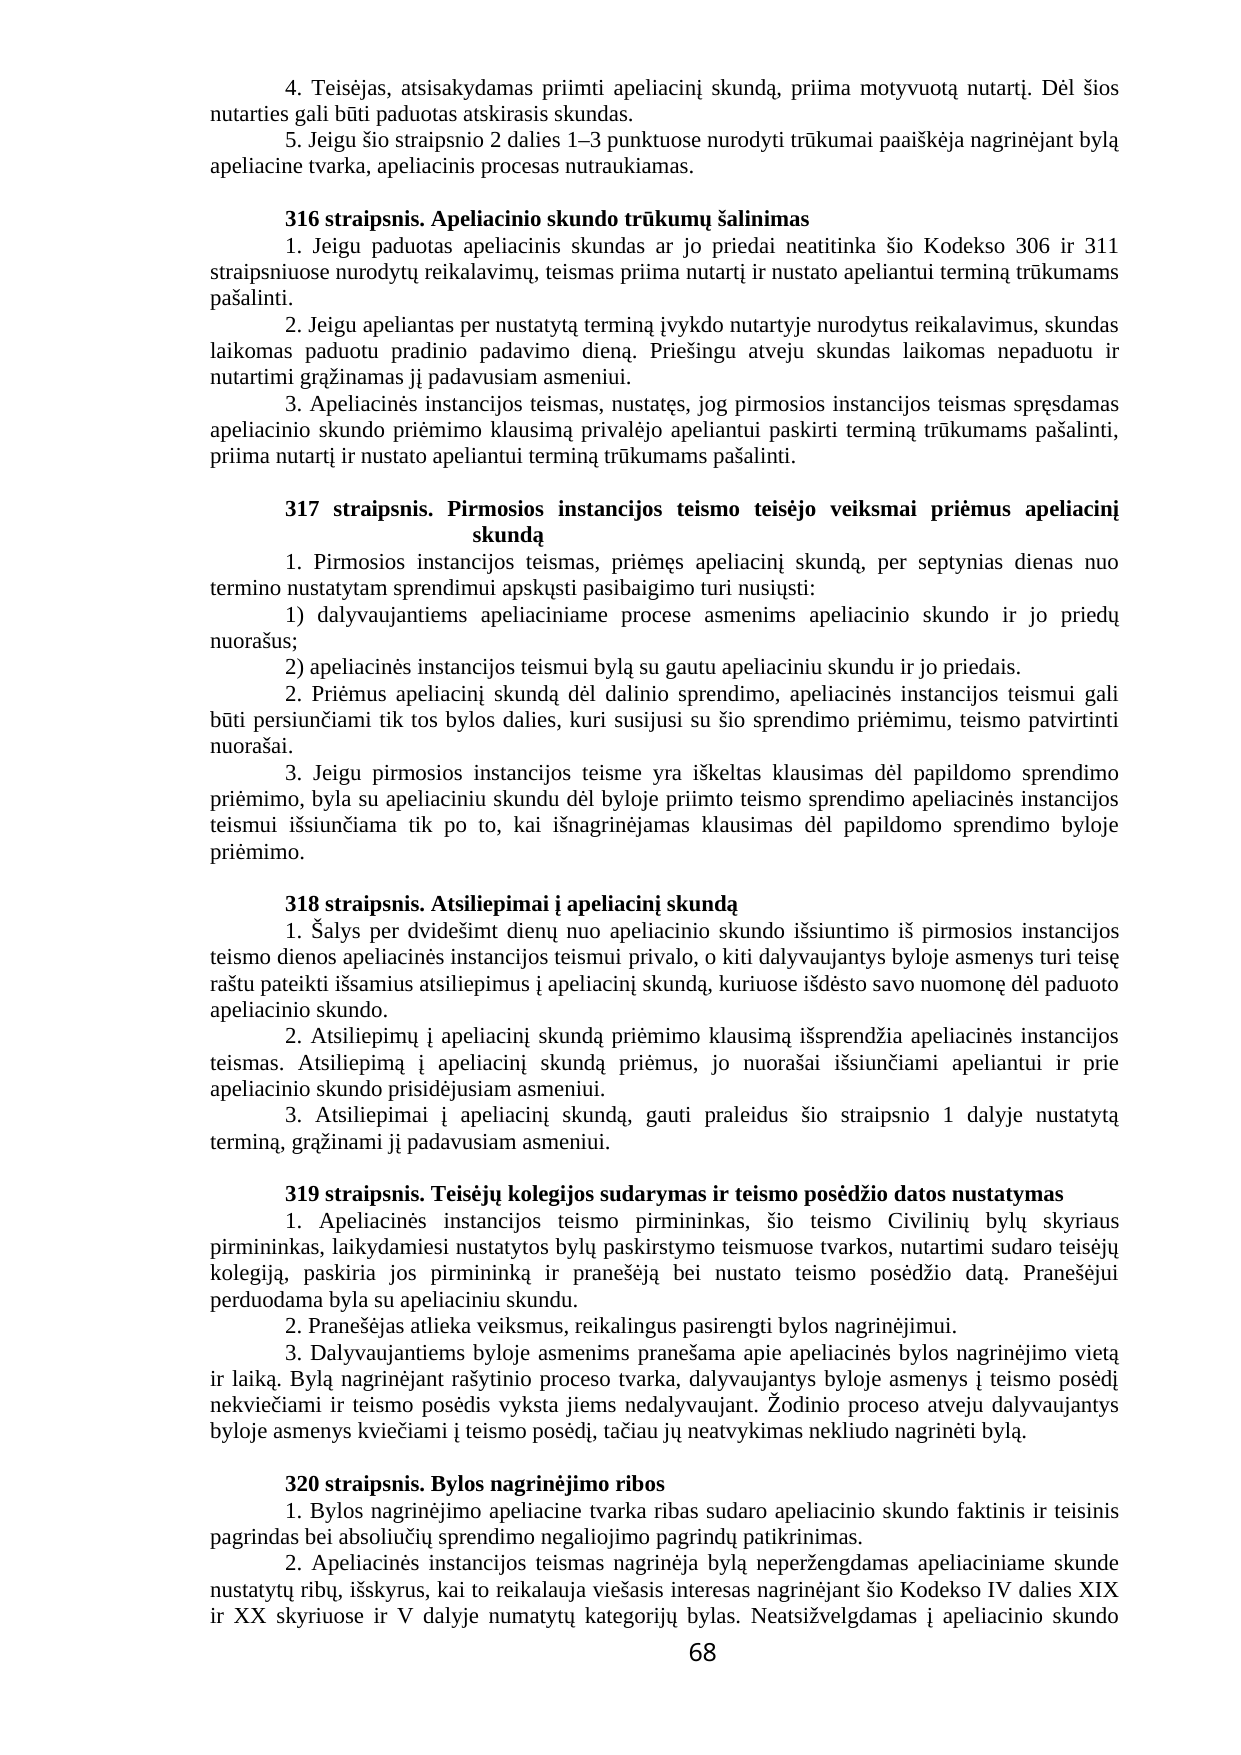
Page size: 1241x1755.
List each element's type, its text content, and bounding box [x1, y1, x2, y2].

text 2. Jeigu apeliantas per nustatytą terminą įvykdo nutartyje nurodytus reikalavimus, skundas laikomas paduotu pradinio padavimo dieną. Priešingu atveju skundas laikomas nepaduotu ir nutartimi grąžinamas jį padavusiam asmeniui. [210, 311, 1120, 390]
text 3. Atsiliepimai į apeliacinį skundą, gauti praleidus šio straipsnio 1 dalyje nustatytą terminą, grąžinami jį padavusiam asmeniui. [210, 1101, 1120, 1154]
text 2. Pranešėjas atlieka veiksmus, reikalingus pasirengti bylos nagrinėjimui. [210, 1312, 1120, 1338]
text 319 straipsnis. Teisėjų kolegijos sudarymas ir teismo posėdžio datos nustatymas [285, 1180, 1120, 1207]
text 4. Teisėjas, atsisakydamas priimti apeliacinį skundą, priima motyvuotą nutartį. Dėl šios nutarties gali būti paduotas atskirasis skundas. [210, 73, 1120, 126]
text 5. Jeigu šio straipsnio 2 dalies 1–3 punktuose nurodyti trūkumai paaiškėja nagrinėjant bylą apeliacine tvarka, apeliacinis procesas nutraukiamas. [210, 126, 1120, 179]
text 2. Atsiliepimų į apeliacinį skundą priėmimo klausimą išsprendžia apeliacinės instancijos teismas. Atsiliepimą į apeliacinį skundą priėmus, jo nuorašai išsiunčiami apeliantui ir prie apeliacinio skundo prisidėjusiam asmeniui. [210, 1022, 1120, 1101]
text 1) dalyvaujantiems apeliaciniame procese asmenims apeliacinio skundo ir jo priedų nuorašus; [210, 601, 1120, 653]
text 2. Apeliacinės instancijos teismas nagrinėja bylą neperžengdamas apeliaciniame skunde nustatytų ribų, išskyrus, kai to reikalauja viešasis interesas nagrinėjant šio Kodekso IV dalies XIX ir XX skyriuose ir V dalyje numatytų kategorijų bylas. Neatsižvelgdamas į apeliacinio skundo [210, 1549, 1120, 1628]
text 320 straipsnis. Bylos nagrinėjimo ribos [210, 1470, 1120, 1497]
text 1. Šalys per dvidešimt dienų nuo apeliacinio skundo išsiuntimo iš pirmosios instancijos teismo dienos apeliacinės instancijos teismui privalo, o kiti dalyvaujantys byloje asmenys turi teisę raštu pateikti išsamius atsiliepimus į apeliacinį skundą, kuriuose išdėsto savo nuomonę dėl paduoto apeliacinio skundo. [210, 917, 1120, 1022]
text 1. Apeliacinės instancijos teismo pirmininkas, šio teismo Civilinių bylų skyriaus pirmininkas, laikydamiesi nustatytos bylų paskirstymo teismuose tvarkos, nutartimi sudaro teisėjų kolegiją, paskiria jos pirmininką ir pranešėją bei nustato teismo posėdžio datą. Pranešėjui perduodama byla su apeliaciniu skundu. [210, 1207, 1120, 1312]
text 317 straipsnis. Pirmosios instancijos teismo teisėjo veiksmai priėmus apeliacinį skundą [285, 495, 1120, 548]
text 3. Dalyvaujantiems byloje asmenims pranešama apie apeliacinės bylos nagrinėjimo vietą ir laiką. Bylą nagrinėjant rašytinio proceso tvarka, dalyvaujantys byloje asmenys į teismo posėdį nekviečiami ir teismo posėdis vyksta jiems nedalyvaujant. Žodinio proceso atveju dalyvaujantys byloje asmenys kviečiami į teismo posėdį, tačiau jų neatvykimas nekliudo nagrinėti bylą. [210, 1338, 1120, 1444]
text 316 straipsnis. Apeliacinio skundo trūkumų šalinimas [210, 205, 1120, 232]
text 1. Bylos nagrinėjimo apeliacine tvarka ribas sudaro apeliacinio skundo faktinis ir teisinis pagrindas bei absoliučių sprendimo negaliojimo pagrindų patikrinimas. [210, 1497, 1120, 1549]
text 2) apeliacinės instancijos teismui bylą su gautu apeliaciniu skundu ir jo priedais. [210, 653, 1120, 680]
text 2. Priėmus apeliacinį skundą dėl dalinio sprendimo, apeliacinės instancijos teismui gali būti persiunčiami tik tos bylos dalies, kuri susijusi su šio sprendimo priėmimu, teismo patvirtinti nuorašai. [210, 680, 1120, 759]
text 1. Pirmosios instancijos teismas, priėmęs apeliacinį skundą, per septynias dienas nuo termino nustatytam sprendimui apskųsti pasibaigimo turi nusiųsti: [210, 548, 1120, 601]
text 1. Jeigu paduotas apeliacinis skundas ar jo priedai neatitinka šio Kodekso 306 ir 311 straipsniuose nurodytų reikalavimų, teismas priima nutartį ir nustato apeliantui terminą trūkumams pašalinti. [210, 232, 1120, 311]
text 3. Apeliacinės instancijos teismas, nustatęs, jog pirmosios instancijos teismas spręsdamas apeliacinio skundo priėmimo klausimą privalėjo apeliantui paskirti terminą trūkumams pašalinti, priima nutartį ir nustato apeliantui terminą trūkumams pašalinti. [210, 390, 1120, 469]
text 318 straipsnis. Atsiliepimai į apeliacinį skundą [210, 891, 1120, 917]
text 3. Jeigu pirmosios instancijos teisme yra iškeltas klausimas dėl papildomo sprendimo priėmimo, byla su apeliaciniu skundu dėl byloje priimto teismo sprendimo apeliacinės instancijos teismui išsiunčiama tik po to, kai išnagrinėjamas klausimas dėl papildomo sprendimo byloje priėmimo. [210, 759, 1120, 864]
